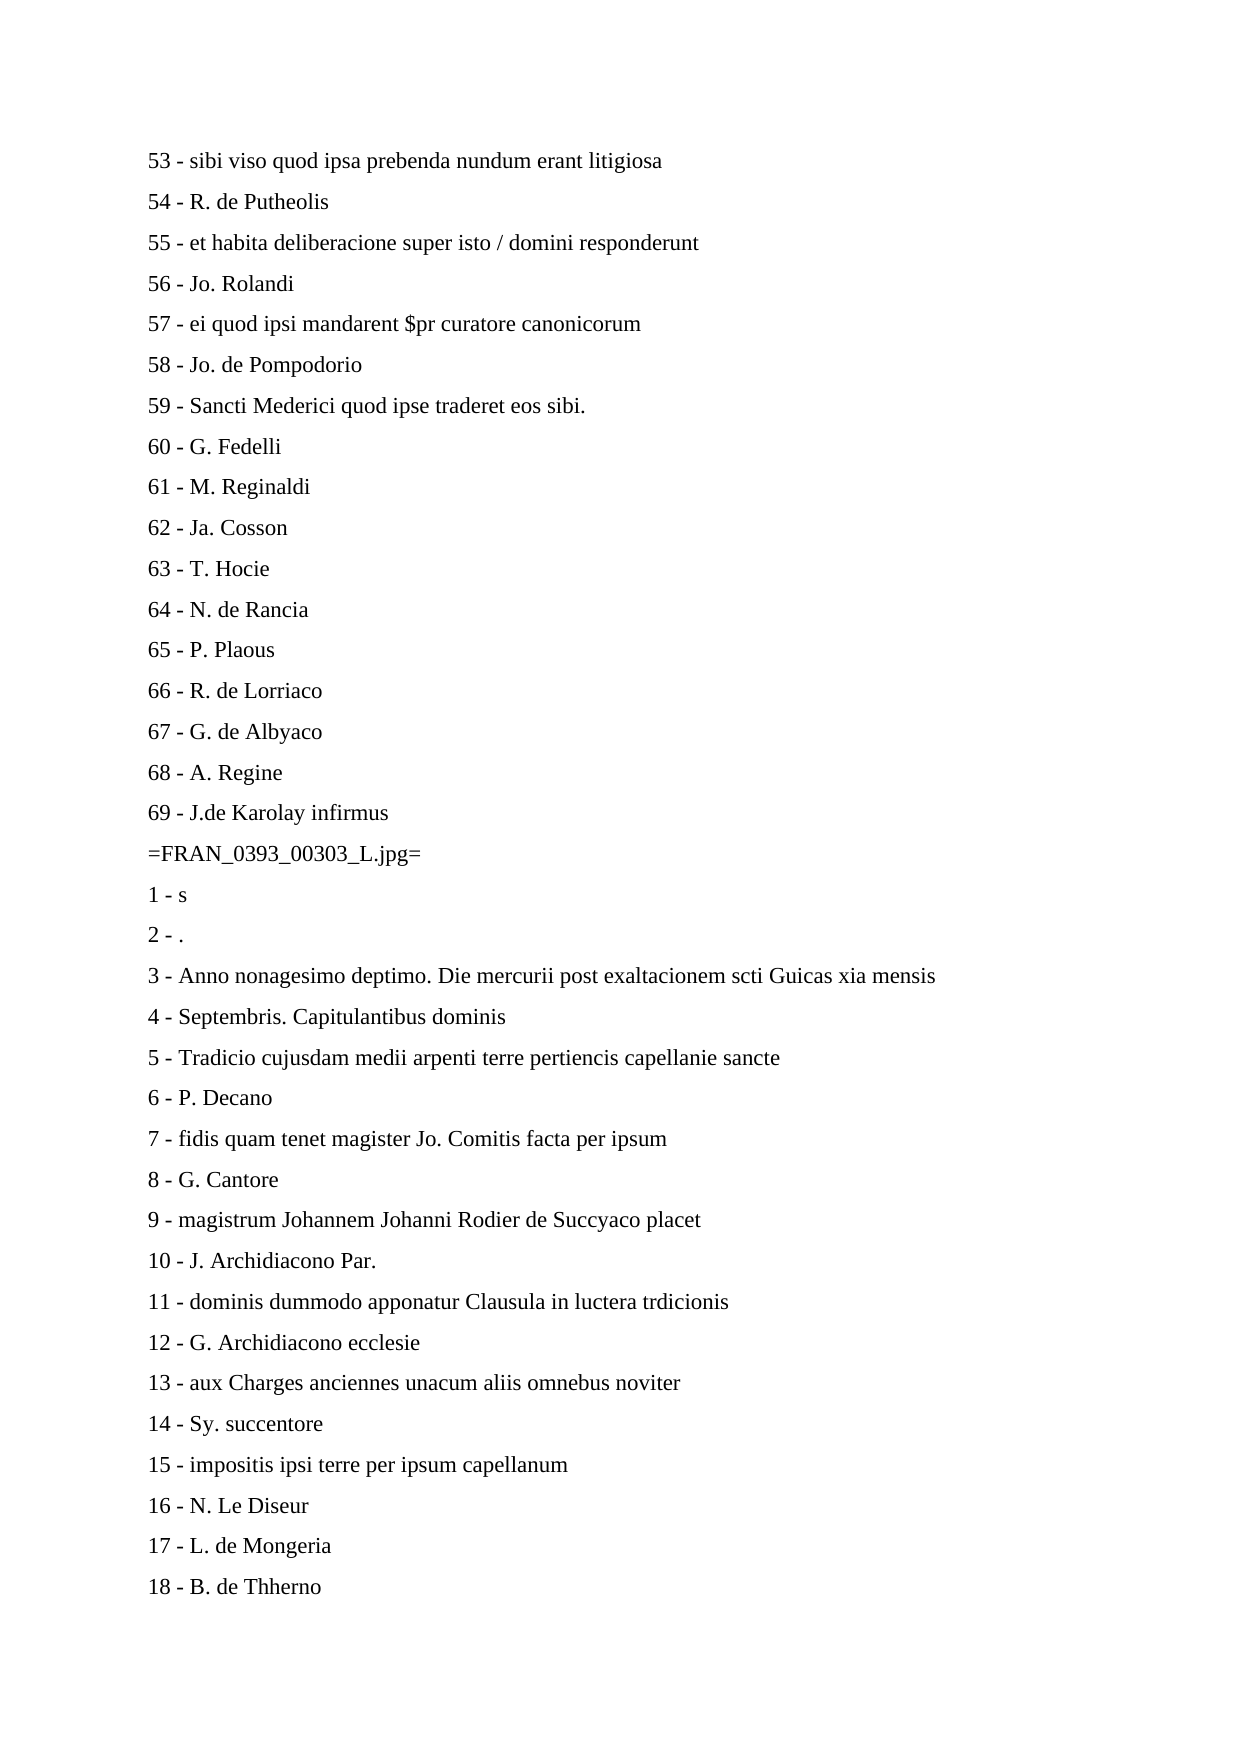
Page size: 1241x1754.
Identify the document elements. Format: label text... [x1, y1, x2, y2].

text 15 - impositis ipsi terre per ipsum capellanum [148, 1451, 1093, 1477]
text 58 - Jo. de Pompodorio [148, 351, 1093, 378]
text 8 - G. Cantore [148, 1166, 1093, 1192]
text 64 - N. de Rancia [148, 596, 1093, 622]
text 68 - A. Regine [148, 758, 1093, 785]
text 53 - sibi viso quod ipsa prebenda nundum erant litigiosa [148, 148, 1093, 174]
text 56 - Jo. Rolandi [148, 270, 1093, 296]
text 11 - dominis dummodo apponatur Clausula in luctera trdicionis [148, 1288, 1093, 1314]
text 67 - G. de Albyaco [148, 718, 1093, 744]
text 54 - R. de Putheolis [148, 188, 1093, 215]
text 59 - Sancti Mederici quod ipse traderet eos sibi. [148, 392, 1093, 418]
text 7 - fidis quam tenet magister Jo. Comitis facta per ipsum [148, 1125, 1093, 1151]
text 9 - magistrum Johannem Johanni Rodier de Succyaco placet [148, 1207, 1093, 1233]
text 1 - s [148, 881, 1093, 907]
text 13 - aux Charges anciennes unacum aliis omnebus noviter [148, 1369, 1093, 1396]
text 6 - P. Decano [148, 1084, 1093, 1111]
text 3 - Anno nonagesimo deptimo. Die mercurii post exaltacionem scti Guicas xia mensis [148, 962, 1093, 988]
text 12 - G. Archidiacono ecclesie [148, 1329, 1093, 1355]
text =FRAN_0393_00303_L.jpg= [148, 840, 1093, 866]
text 17 - L. de Mongeria [148, 1532, 1093, 1559]
text 18 - B. de Thherno [148, 1573, 1093, 1599]
text 66 - R. de Lorriaco [148, 677, 1093, 703]
text 55 - et habita deliberacione super isto / domini responderunt [148, 229, 1093, 255]
text 5 - Tradicio cujusdam medii arpenti terre pertiencis capellanie sancte [148, 1044, 1093, 1070]
text 69 - J.de Karolay infirmus [148, 799, 1093, 826]
text 61 - M. Reginaldi [148, 473, 1093, 500]
text 2 - . [148, 921, 1093, 948]
text 57 - ei quod ipsi mandarent $pr curatore canonicorum [148, 311, 1093, 337]
text 10 - J. Archidiacono Par. [148, 1247, 1093, 1274]
text 14 - Sy. succentore [148, 1410, 1093, 1437]
text 16 - N. Le Diseur [148, 1492, 1093, 1518]
text 62 - Ja. Cosson [148, 514, 1093, 541]
text 4 - Septembris. Capitulantibus dominis [148, 1003, 1093, 1029]
text 60 - G. Fedelli [148, 433, 1093, 459]
text 65 - P. Plaous [148, 636, 1093, 663]
text 63 - T. Hocie [148, 555, 1093, 581]
